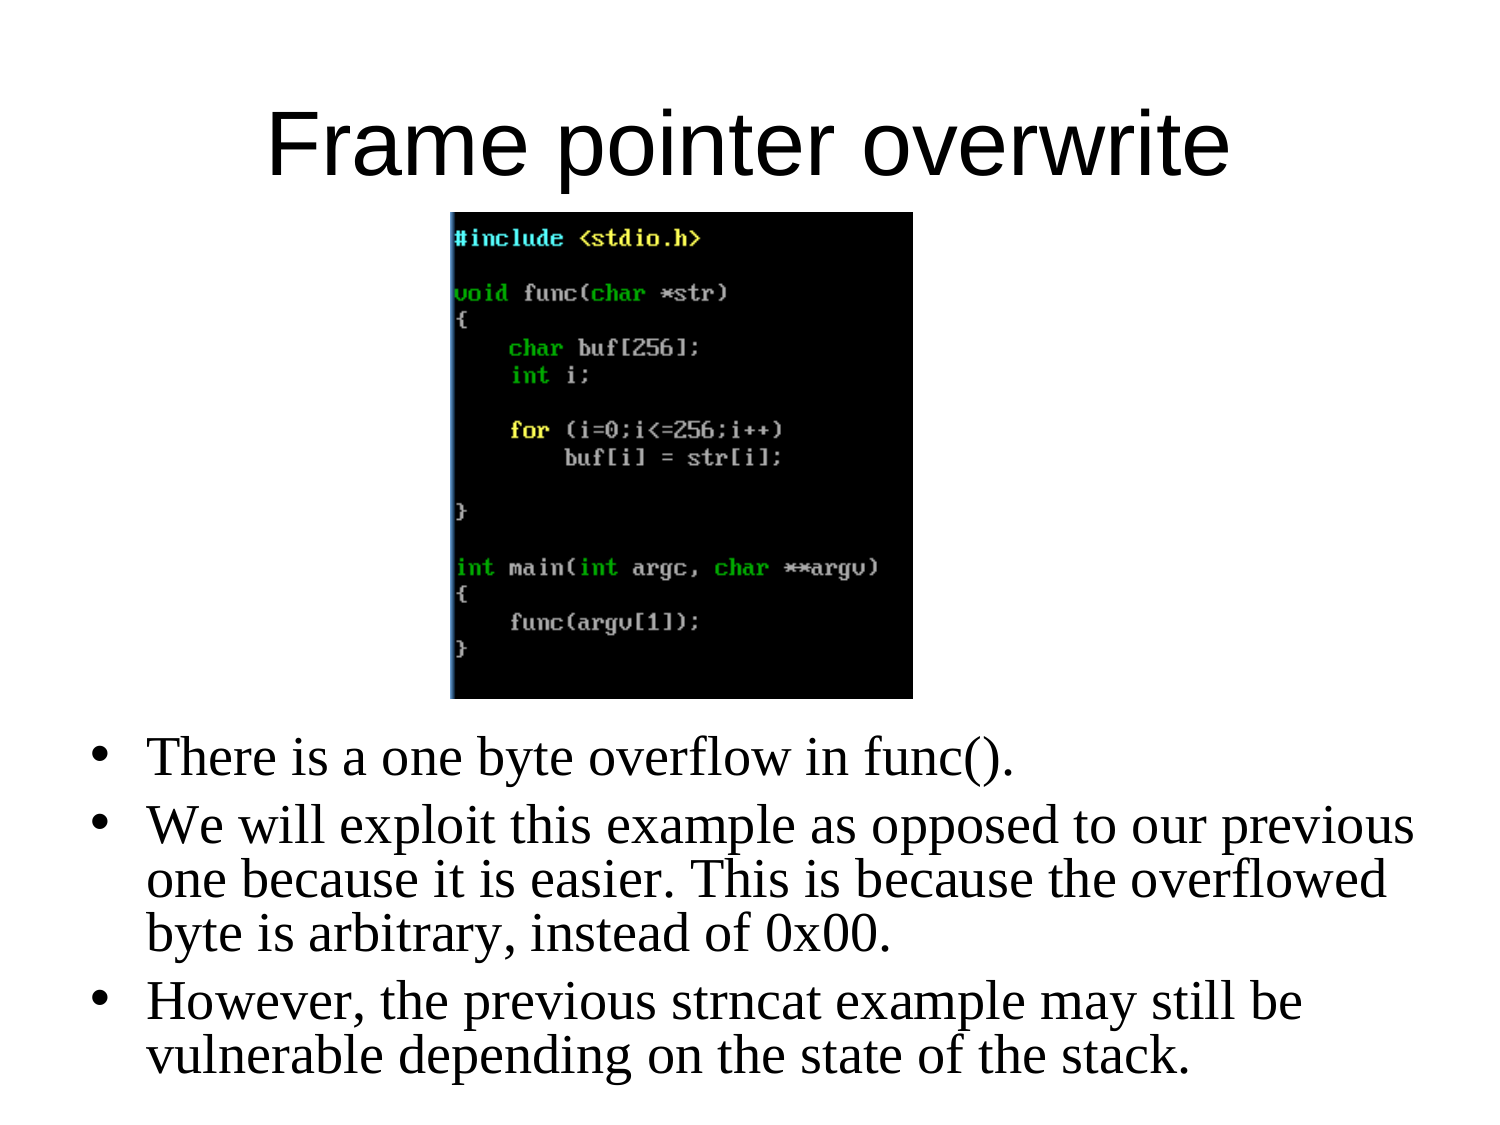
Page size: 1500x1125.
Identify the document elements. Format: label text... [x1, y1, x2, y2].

title Frame pointer overwrite [75, 45, 1426, 233]
picture [450, 212, 913, 699]
list There is a one byte overflow in func(). We will exploit this example as opposed to our previous one because it is easier. This is because the overflowed byte is arbitrary, instead of 0x00. However, the previous strncat example may still be vulnerable depending on the state of the stack. [74, 724, 1475, 1113]
